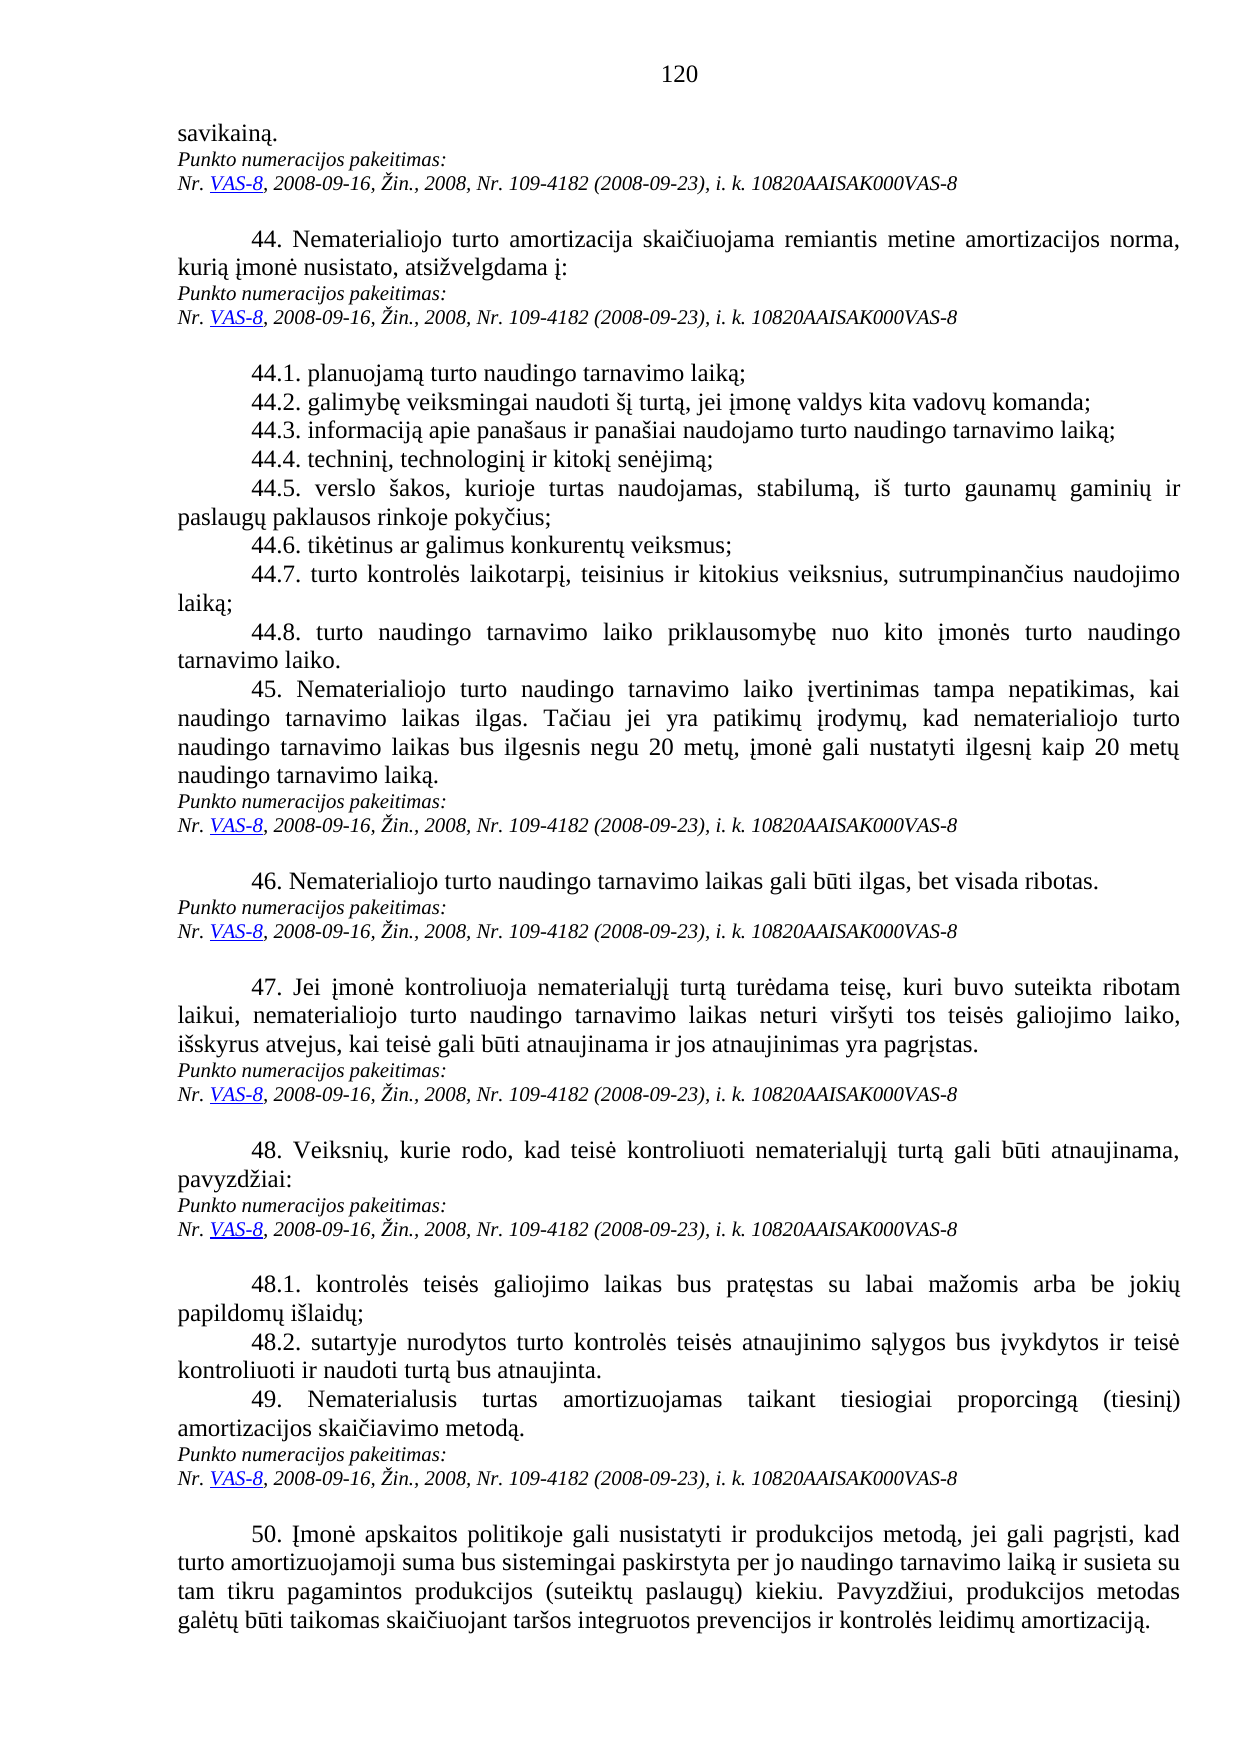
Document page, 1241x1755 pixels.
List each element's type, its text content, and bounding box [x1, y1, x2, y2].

text Nr. VAS-8, 2008-09-16, Žin., 2008, Nr. 109-4182 (2008-09-23), i. k. 10820AAISAK000VAS-8 [177, 919, 1181, 943]
text Punkto numeracijos pakeitimas: [177, 281, 1181, 305]
text Nr. VAS-8, 2008-09-16, Žin., 2008, Nr. 109-4182 (2008-09-23), i. k. 10820AAISAK000VAS-8 [177, 171, 1181, 195]
text Punkto numeracijos pakeitimas: [177, 1442, 1181, 1466]
text Nr. VAS-8, 2008-09-16, Žin., 2008, Nr. 109-4182 (2008-09-23), i. k. 10820AAISAK000VAS-8 [177, 1466, 1181, 1490]
text Nr. VAS-8, 2008-09-16, Žin., 2008, Nr. 109-4182 (2008-09-23), i. k. 10820AAISAK000VAS-8 [177, 1082, 1181, 1106]
text 47. Jei įmonė kontroliuoja nematerialųjį turtą turėdama teisę, kuri buvo suteikta ribotam laikui, nematerialiojo turto naudingo tarnavimo laikas neturi viršyti tos teisės galiojimo laiko, išskyrus atvejus, kai teisė gali būti atnaujinama ir jos atnaujinimas yra pagrįstas. [177, 972, 1181, 1058]
text Punkto numeracijos pakeitimas: [177, 789, 1181, 813]
text Punkto numeracijos pakeitimas: [177, 1058, 1181, 1082]
text 44.8. turto naudingo tarnavimo laiko priklausomybę nuo kito įmonės turto naudingo tarnavimo laiko. [177, 617, 1181, 674]
text Nr. VAS-8, 2008-09-16, Žin., 2008, Nr. 109-4182 (2008-09-23), i. k. 10820AAISAK000VAS-8 [177, 813, 1181, 837]
text 48.2. sutartyje nurodytos turto kontrolės teisės atnaujinimo sąlygos bus įvykdytos ir teisė kontroliuoti ir naudoti turtą bus atnaujinta. [177, 1327, 1181, 1384]
text 44.1. planuojamą turto naudingo tarnavimo laiką; [177, 358, 1181, 387]
text 48.1. kontrolės teisės galiojimo laikas bus pratęstas su labai mažomis arba be jokių papildomų išlaidų; [177, 1269, 1181, 1327]
text 48. Veiksnių, kurie rodo, kad teisė kontroliuoti nematerialųjį turtą gali būti atnaujinama, pavyzdžiai: [177, 1135, 1181, 1192]
text Punkto numeracijos pakeitimas: [177, 1192, 1181, 1217]
text 44.6. tikėtinus ar galimus konkurentų veiksmus; [177, 531, 1181, 559]
text 44. Nematerialiojo turto amortizacija skaičiuojama remiantis metine amortizacijos norma, kurią įmonė nusistato, atsižvelgdama į: [177, 224, 1181, 281]
text 46. Nematerialiojo turto naudingo tarnavimo laikas gali būti ilgas, bet visada ribotas. [177, 866, 1181, 895]
text 44.4. techninį, technologinį ir kitokį senėjimą; [177, 444, 1181, 473]
text Punkto numeracijos pakeitimas: [177, 895, 1181, 919]
text 44.5. verslo šakos, kurioje turtas naudojamas, stabilumą, iš turto gaunamų gaminių ir paslaugų paklausos rinkoje pokyčius; [177, 473, 1181, 531]
text Nr. VAS-8, 2008-09-16, Žin., 2008, Nr. 109-4182 (2008-09-23), i. k. 10820AAISAK000VAS-8 [177, 305, 1181, 329]
text Punkto numeracijos pakeitimas: [177, 147, 1181, 171]
text 49. Nematerialusis turtas amortizuojamas taikant tiesiogiai proporcingą (tiesinį) amortizacijos skaičiavimo metodą. [177, 1384, 1181, 1442]
text 45. Nematerialiojo turto naudingo tarnavimo laiko įvertinimas tampa nepatikimas, kai naudingo tarnavimo laikas ilgas. Tačiau jei yra patikimų įrodymų, kad nematerialiojo turto naudingo tarnavimo laikas bus ilgesnis negu 20 metų, įmonė gali nustatyti ilgesnį kaip 20 metų naudingo tarnavimo laiką. [177, 674, 1181, 789]
text 44.3. informaciją apie panašaus ir panašiai naudojamo turto naudingo tarnavimo laiką; [177, 416, 1181, 444]
text savikainą. [177, 118, 1181, 147]
text Nr. VAS-8, 2008-09-16, Žin., 2008, Nr. 109-4182 (2008-09-23), i. k. 10820AAISAK000VAS-8 [177, 1217, 1181, 1241]
text 44.7. turto kontrolės laikotarpį, teisinius ir kitokius veiksnius, sutrumpinančius naudojimo laiką; [177, 559, 1181, 617]
text 44.2. galimybę veiksmingai naudoti šį turtą, jei įmonę valdys kita vadovų komanda; [177, 387, 1181, 416]
text 50. Įmonė apskaitos politikoje gali nusistatyti ir produkcijos metodą, jei gali pagrįsti, kad turto amortizuojamoji suma bus sistemingai paskirstyta per jo naudingo tarnavimo laiką ir susieta su tam tikru pagamintos produkcijos (suteiktų paslaugų) kiekiu. Pavyzdžiui, produkcijos metodas galėtų būti taikomas skaičiuojant taršos integruotos prevencijos ir kontrolės leidimų amortizaciją. [177, 1519, 1181, 1634]
